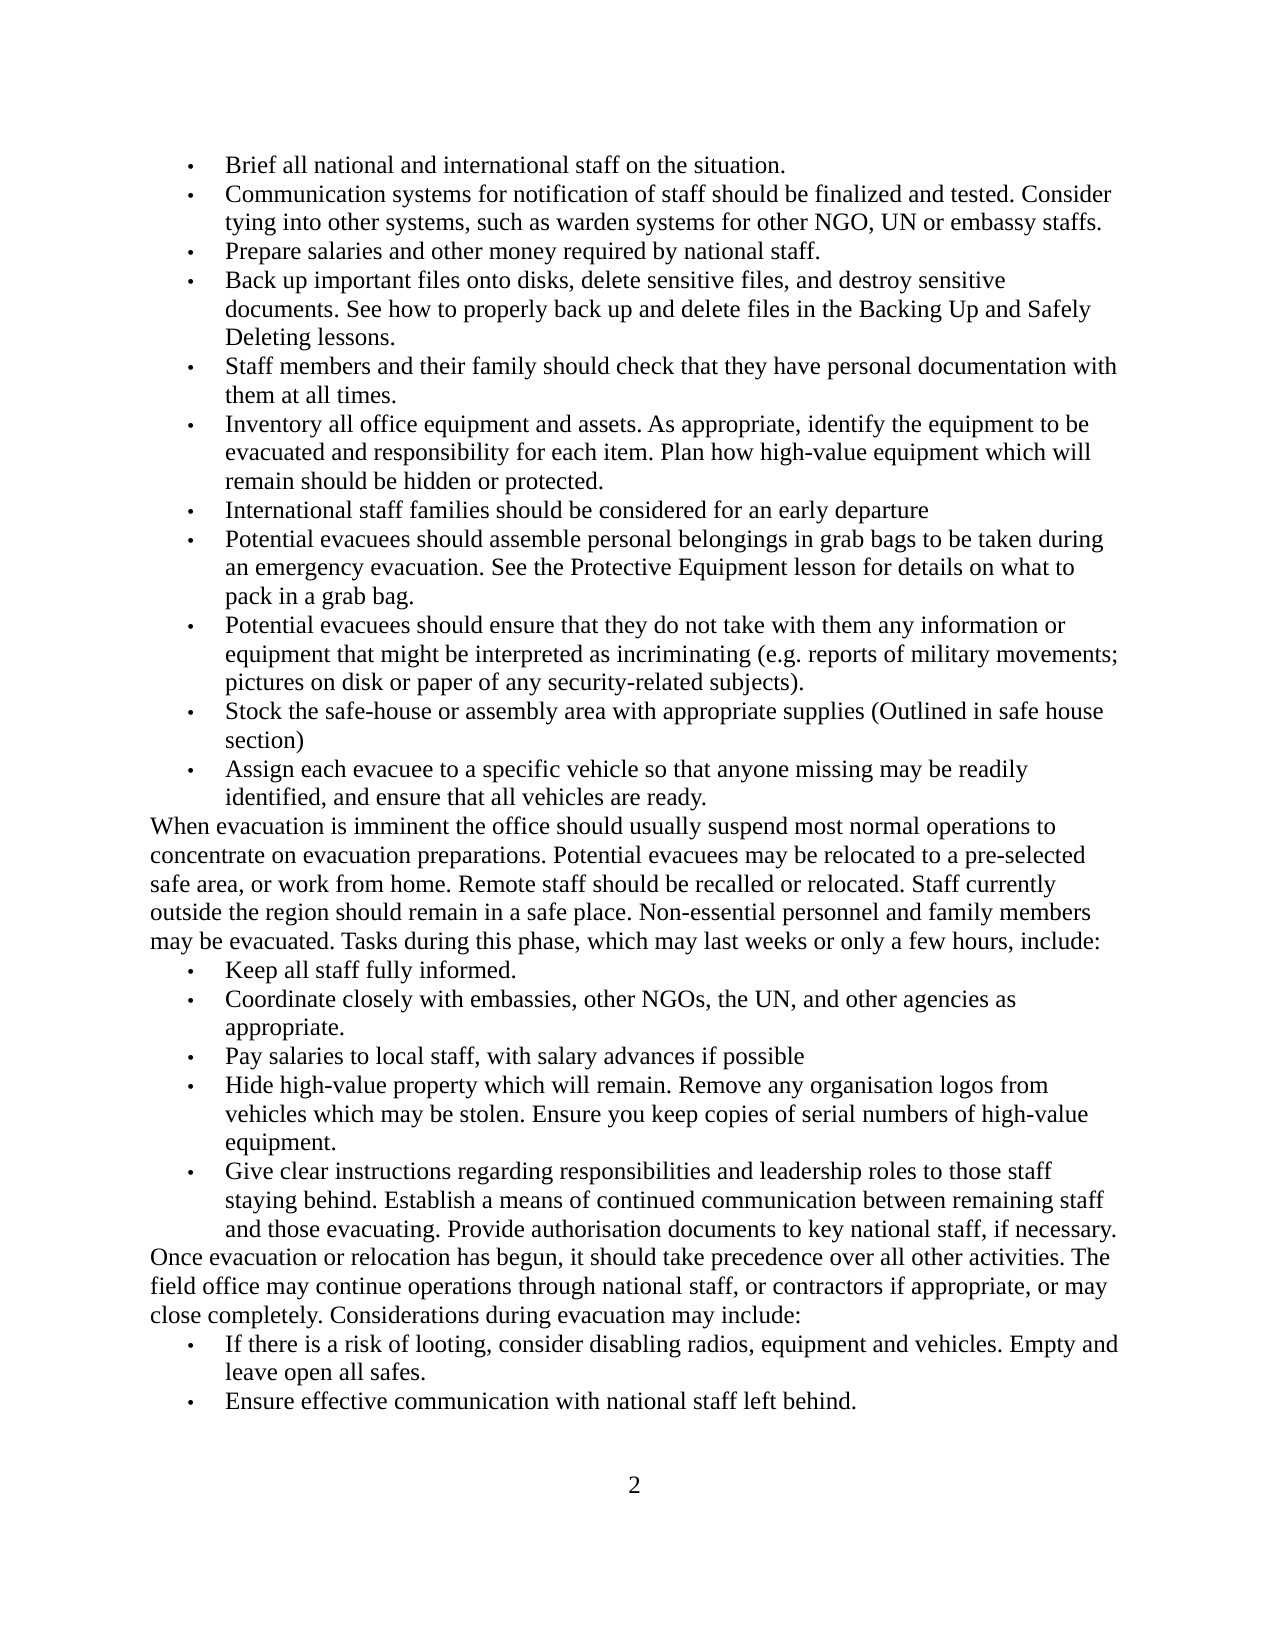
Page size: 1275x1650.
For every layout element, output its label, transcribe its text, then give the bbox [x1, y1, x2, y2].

list Ensure effective communication with national staff left behind. [187, 1386, 1125, 1415]
list International staff families should be considered for an early departure [187, 495, 1125, 524]
list If there is a risk of looting, consider disabling radios, equipment and vehicles. Empty and leave open all safes. [187, 1329, 1125, 1386]
text When evacuation is imminent the office should usually suspend most normal operations to concentrate on evacuation preparations. Potential evacuees may be relocated to a pre-selected safe area, or work from home. Remote staff should be recalled or relocated. Staff currently outside the region should remain in a safe place. Non-essential personnel and family members may be evacuated. Tasks during this phase, which may last weeks or only a few hours, include: [150, 811, 1125, 955]
list Coordinate closely with embassies, other NGOs, the UN, and other agencies as appropriate. [187, 984, 1125, 1041]
list Potential evacuees should assemble personal belongings in grab bags to be taken during an emergency evacuation. See the Protective Equipment lesson for details on what to pack in a grab bag. [187, 524, 1125, 610]
list Back up important files onto disks, delete sensitive files, and destroy sensitive documents. See how to properly back up and delete files in the Backing Up and Safely Deleting lessons. [187, 265, 1125, 351]
list Communication systems for notification of staff should be finalized and tested. Consider tying into other systems, such as warden systems for other NGO, UN or embassy staffs. [187, 179, 1125, 236]
list Brief all national and international staff on the situation. [187, 150, 1125, 179]
list Stock the safe-house or assembly area with appropriate supplies (Outlined in safe house section) [187, 696, 1125, 754]
list Prepare salaries and other money required by national staff. [187, 236, 1125, 265]
list Give clear instructions regarding responsibilities and leadership roles to those staff staying behind. Establish a means of continued communication between remaining staff and those evacuating. Provide authorisation documents to key national staff, if necessary. [187, 1156, 1125, 1242]
text Once evacuation or relocation has begun, it should take precedence over all other activities. The field office may continue operations through national staff, or contractors if appropriate, or may close completely. Considerations during evacuation may include: [150, 1242, 1125, 1329]
list Pay salaries to local staff, with salary advances if possible [187, 1041, 1125, 1070]
list Assign each evacuee to a specific vehicle so that anyone missing may be readily identified, and ensure that all vehicles are ready. [187, 754, 1125, 811]
list Potential evacuees should ensure that they do not take with them any information or equipment that might be interpreted as incriminating (e.g. reports of military movements; pictures on disk or paper of any security-related subjects). [187, 610, 1125, 696]
list Inventory all office equipment and assets. As appropriate, identify the equipment to be evacuated and responsibility for each item. Plan how high-value equipment which will remain should be hidden or protected. [187, 409, 1125, 495]
list Hide high-value property which will remain. Remove any organisation logos from vehicles which may be stolen. Ensure you keep copies of serial numbers of high-value equipment. [187, 1070, 1125, 1156]
list Keep all staff fully informed. [187, 955, 1125, 984]
list Staff members and their family should check that they have personal documentation with them at all times. [187, 351, 1125, 409]
